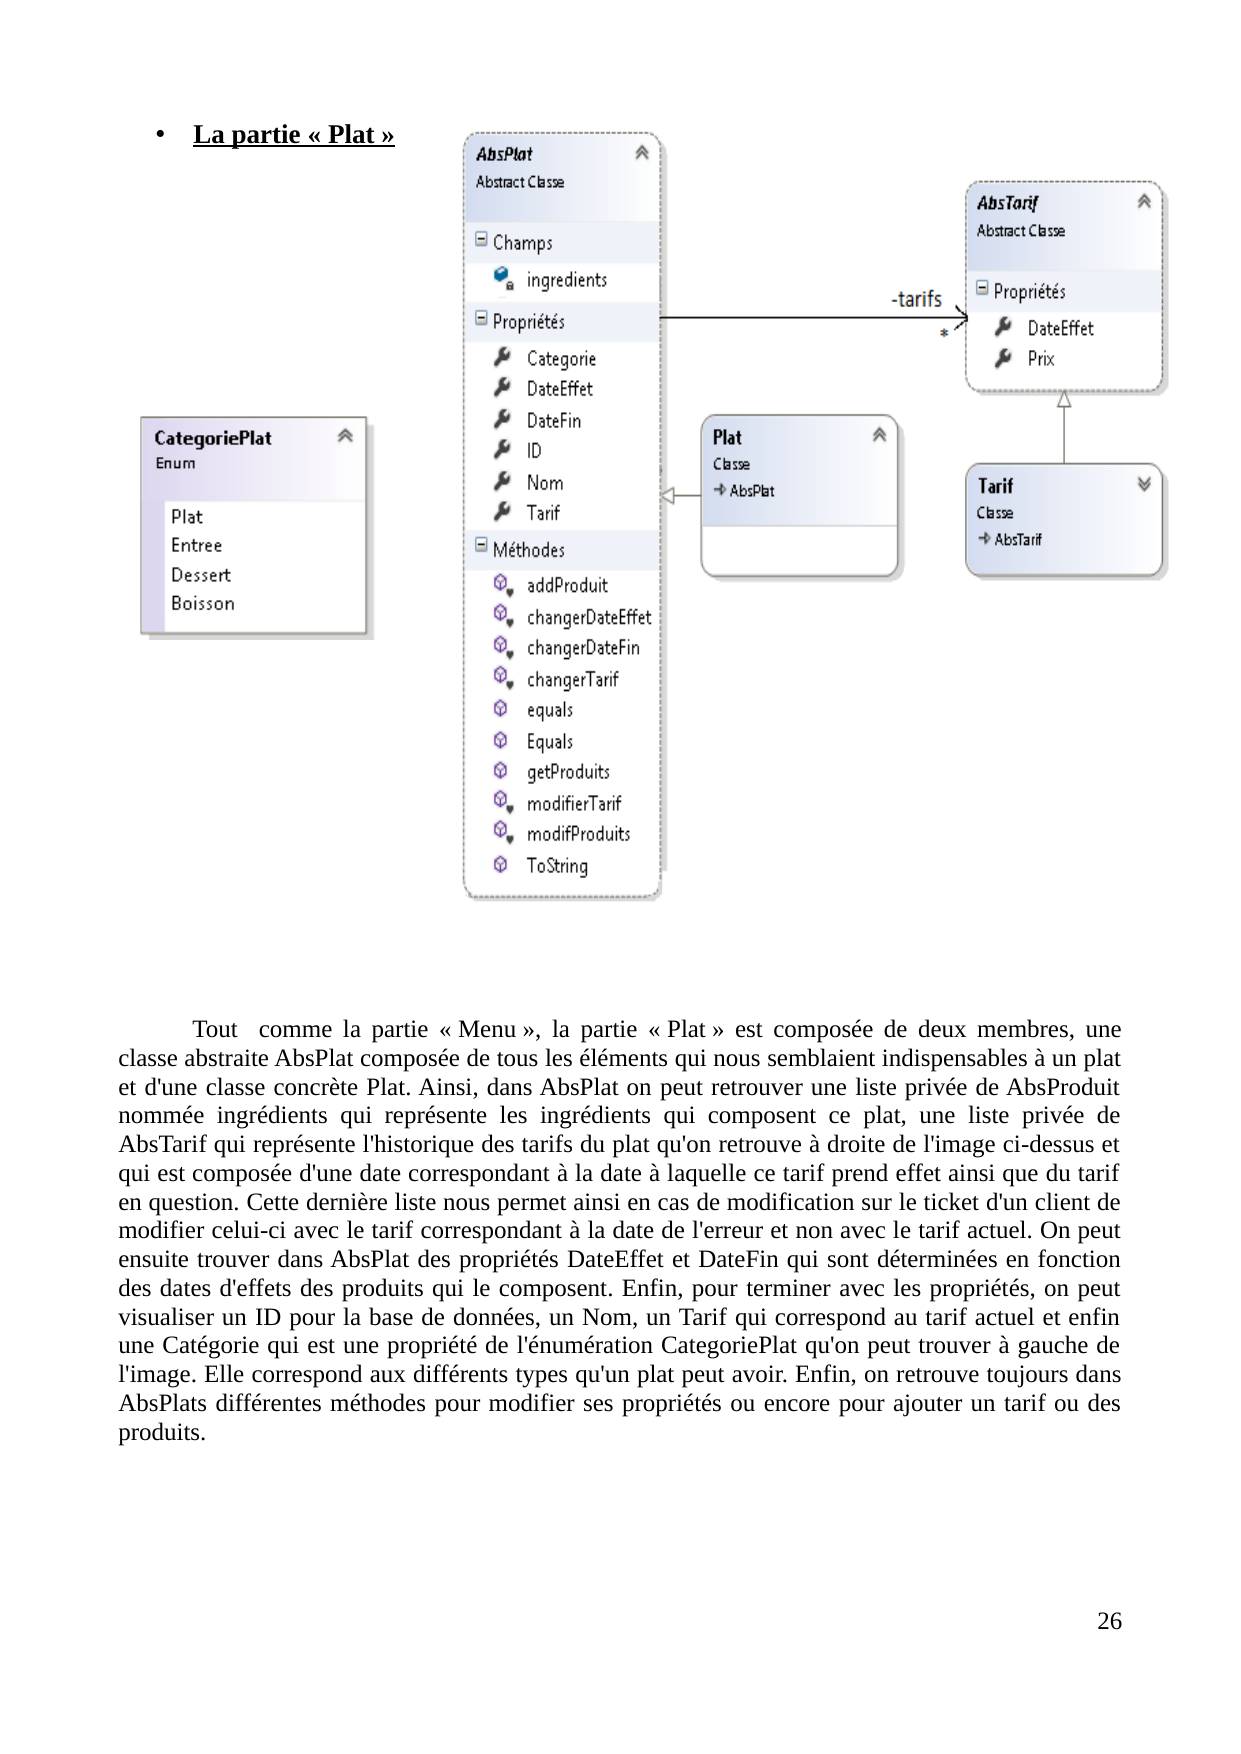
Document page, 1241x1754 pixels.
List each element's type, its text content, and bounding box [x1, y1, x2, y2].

list La partie « Plat » [156, 118, 1122, 149]
picture [140, 412, 378, 640]
text Tout comme la partie « Menu », la partie « Plat » est composée de deux membres, une classe abstraite AbsPlat composée de tous les éléments qui nous semblaient indispensables à un plat et d'une classe concrète Plat. Ainsi, dans AbsPlat on peut retrouver une liste privée de AbsProduit nommée ingrédients qui représente les ingrédients qui composent ce plat, une liste privée de AbsTarif qui représente l'historique des tarifs du plat qu'on retrouve à droite de l'image ci-dessus et qui est composée d'une date correspondant à la date à laquelle ce tarif prend effet ainsi que du tarif en question. Cette dernière liste nous permet ainsi en cas de modification sur le ticket d'un client de modifier celui-ci avec le tarif correspondant à la date de l'erreur et non avec le tarif actuel. On peut ensuite trouver dans AbsPlat des propriétés DateEffet et DateFin qui sont déterminées en fonction des dates d'effets des produits qui le composent. Enfin, pour terminer avec les propriétés, on peut visualiser un ID pour la base de données, un Nom, un Tarif qui correspond au tarif actuel et enfin une Catégorie qui est une propriété de l'énumération CategoriePlat qu'on peut trouver à gauche de l'image. Elle correspond aux différents types qu'un plat peut avoir. Enfin, on retrouve toujours dans AbsPlats différentes méthodes pour modifier ses propriétés ou encore pour ajouter un tarif ou des produits. [118, 1014, 1122, 1446]
